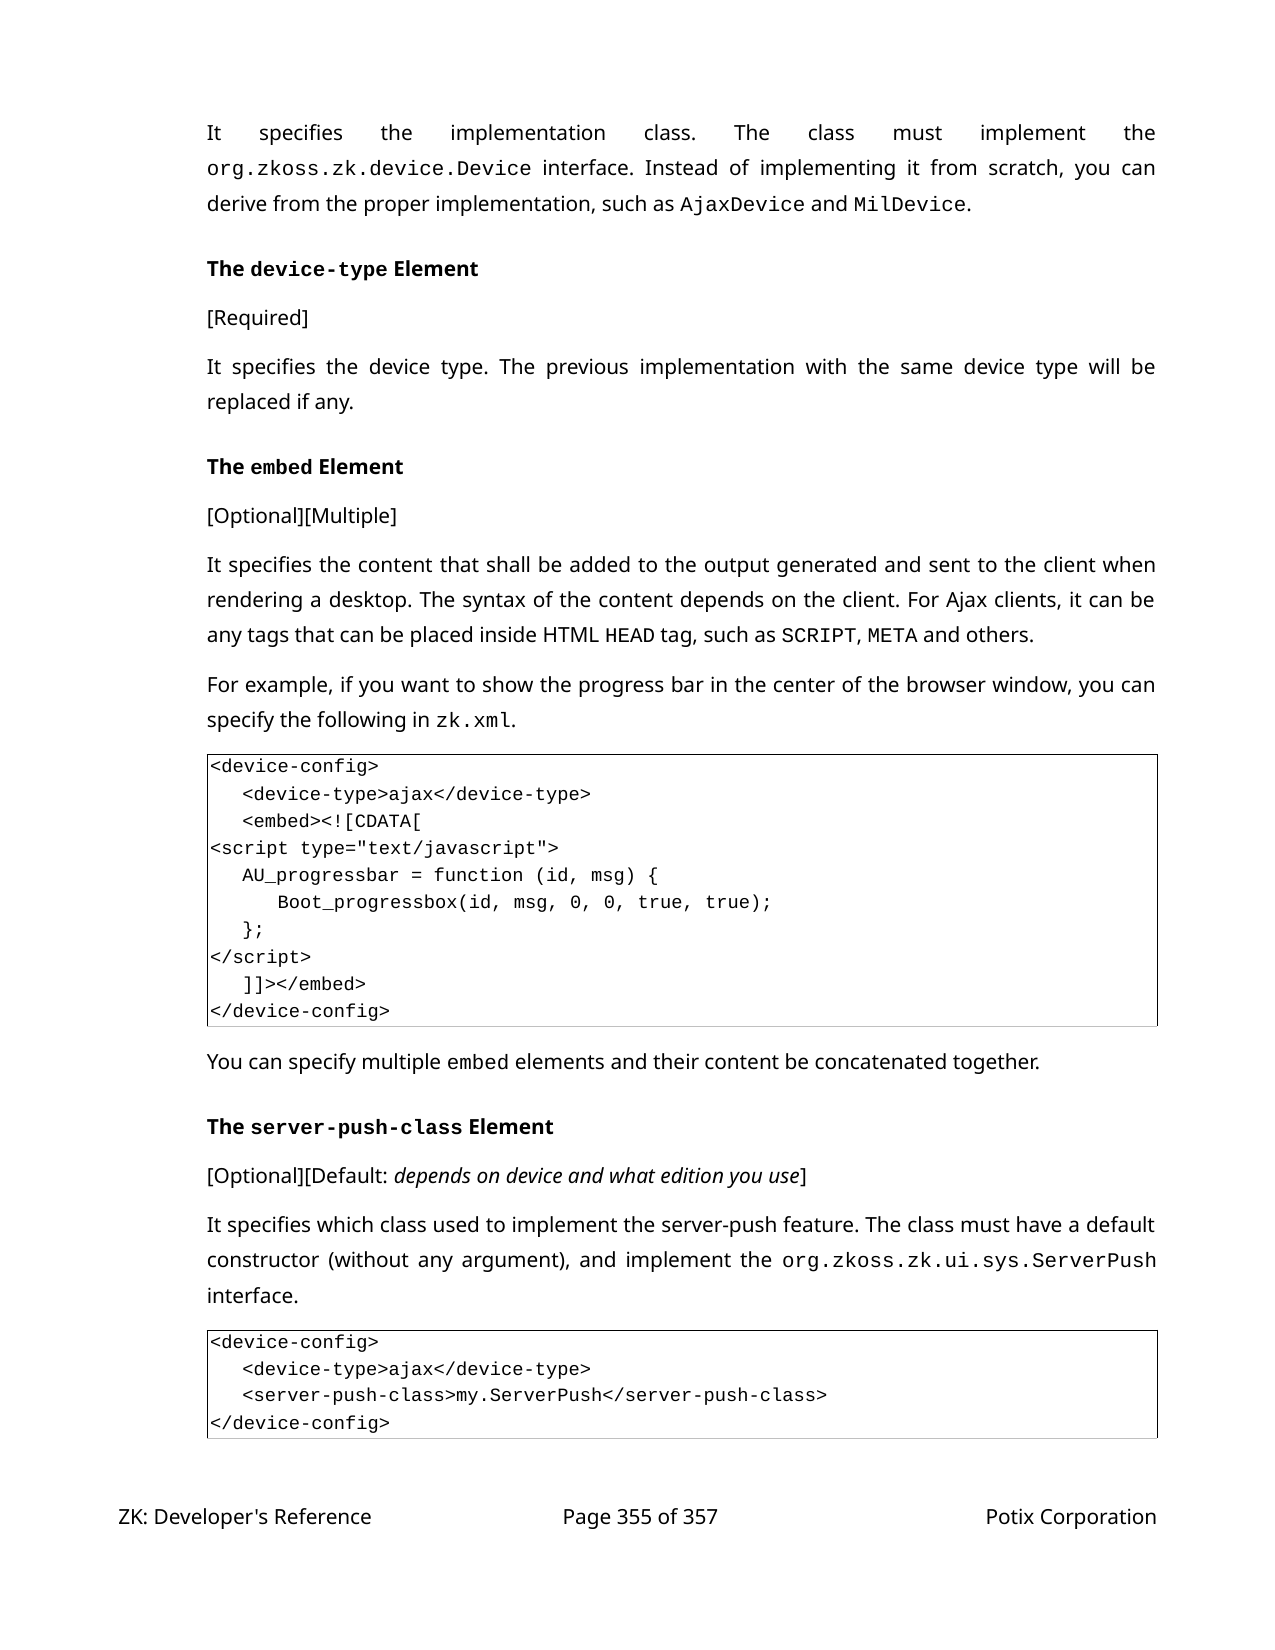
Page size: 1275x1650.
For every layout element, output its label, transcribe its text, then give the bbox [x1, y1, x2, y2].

text It specifies the device type. The previous implementation with the same device type will be replaced if any. [207, 352, 1157, 416]
text <script type="text/javascript"> [208, 836, 1157, 860]
text }; [208, 917, 1157, 942]
text <embed><![CDATA[ [208, 808, 1157, 833]
text <device-config> [208, 755, 1157, 778]
subtitle The device-type Element [207, 254, 1157, 283]
text [Optional][Multiple] [207, 501, 1157, 529]
text [Required] [207, 303, 1157, 331]
subtitle The embed Element [207, 452, 1157, 481]
text It specifies the implementation class. The class must implement the org.zkoss.zk.device.Device interface. Instead of implementing it from scratch, you can derive from the proper implementation, such as AjaxDevice and MilDevice. [207, 118, 1157, 217]
text <device-config> [208, 1331, 1157, 1354]
text Boot_progressbox(id, msg, 0, 0, true, true); [208, 890, 1157, 914]
text [Optional][Default: depends on device and what edition you use] [207, 1161, 1157, 1189]
text <device-type>ajax</device-type> <server-push-class>my.ServerPush</server-push-class> [208, 1357, 1157, 1408]
text For example, if you want to show the progress bar in the center of the browser window, you can specify the following in zk.xml. [207, 670, 1157, 733]
subtitle The server-push-class Element [207, 1112, 1157, 1141]
text You can specify multiple embed elements and their content be concatenated together. [207, 1047, 1157, 1075]
text AU_progressbar = function (id, msg) { [208, 863, 1157, 887]
text </device-config> [208, 1411, 1157, 1438]
text It specifies which class used to implement the server-push feature. The class must have a default constructor (without any argument), and implement the org.zkoss.zk.ui.sys.ServerPush interface. [207, 1210, 1157, 1309]
text </device-config> [208, 999, 1157, 1026]
text </script> [208, 944, 1157, 969]
text <device-type>ajax</device-type> [208, 781, 1157, 806]
text ]]></embed> [208, 972, 1157, 996]
text It specifies the content that shall be added to the output generated and sent to the client when rendering a desktop. The syntax of the content depends on the client. For Ajax clients, it can be any tags that can be placed inside HTML HEAD tag, such as SCRIPT, META and others. [207, 550, 1157, 649]
